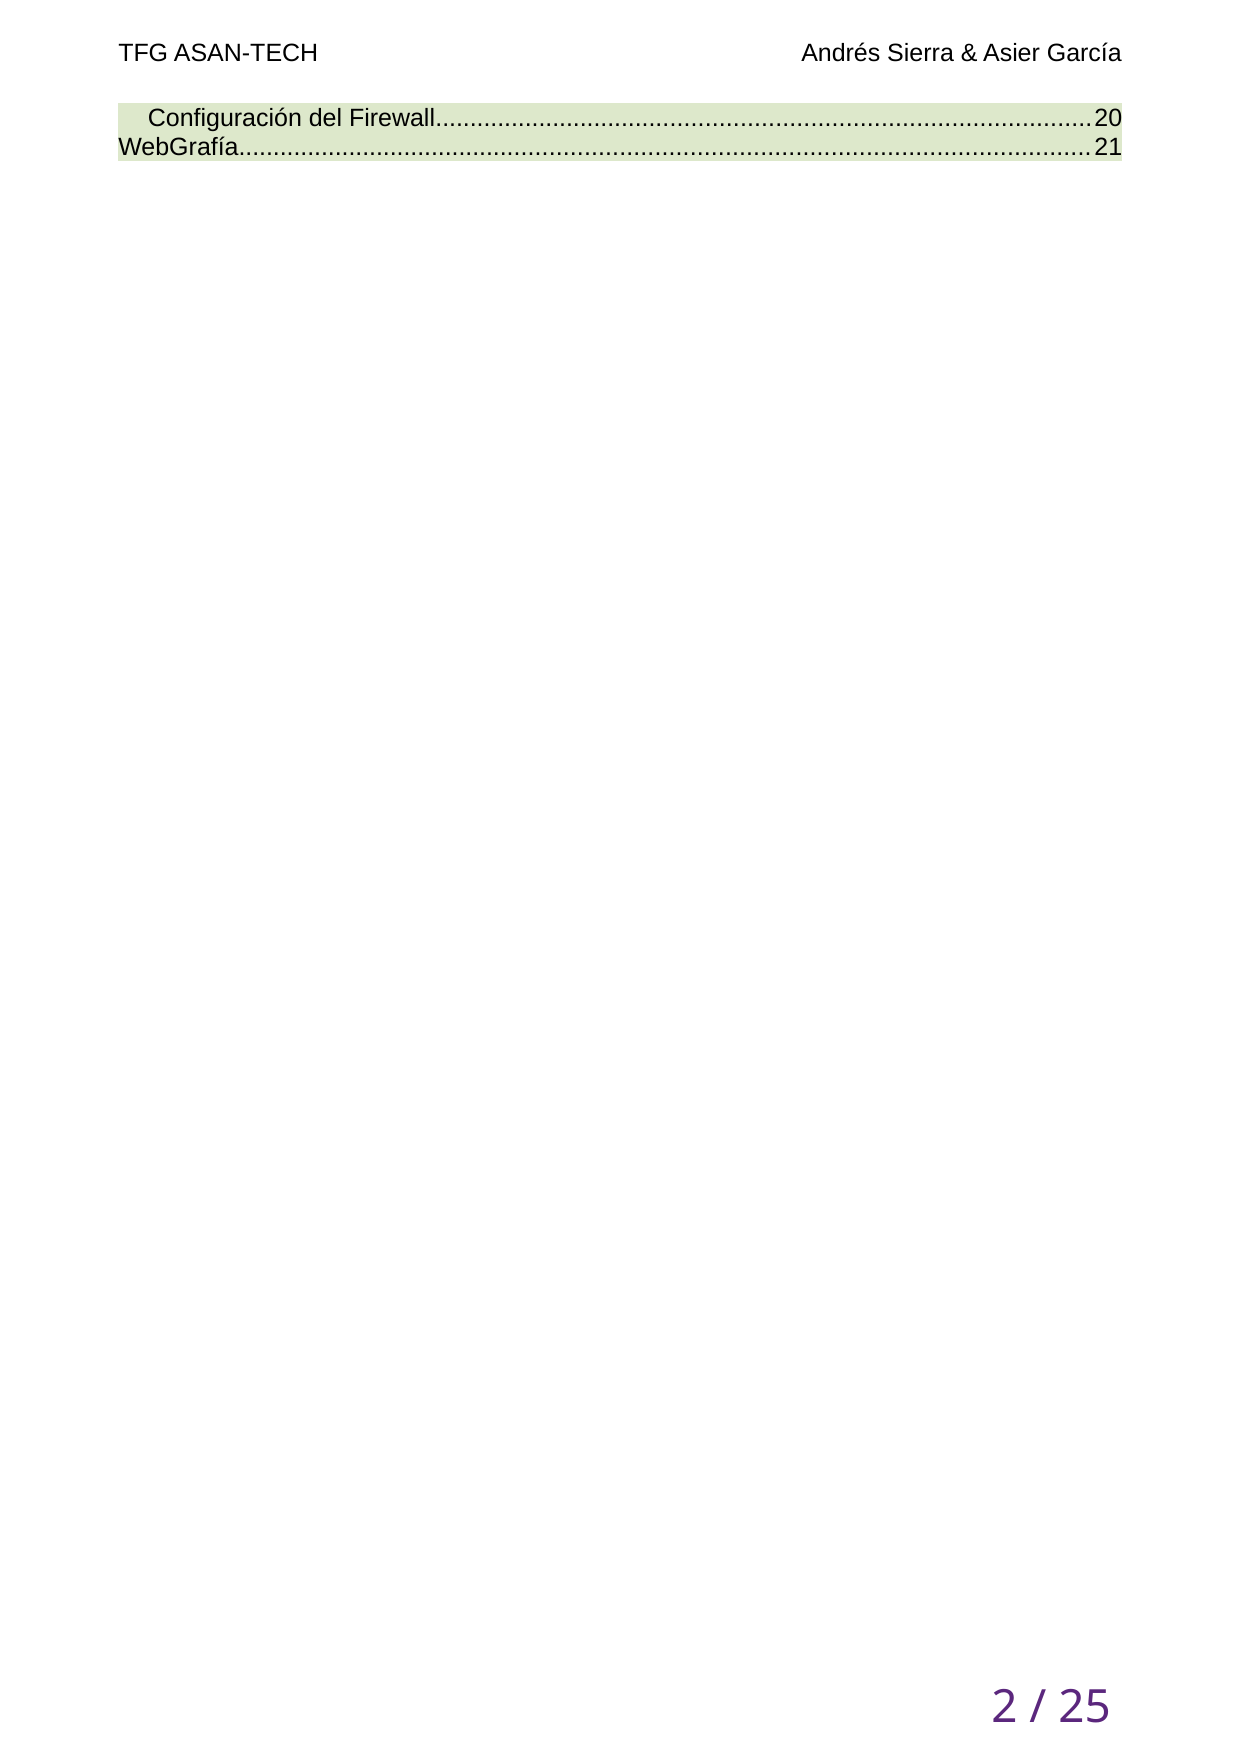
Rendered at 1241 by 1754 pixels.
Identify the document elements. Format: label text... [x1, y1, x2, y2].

text WebGrafía 21 [118, 132, 1122, 161]
text Configuración del Firewall 20 [148, 103, 1122, 132]
